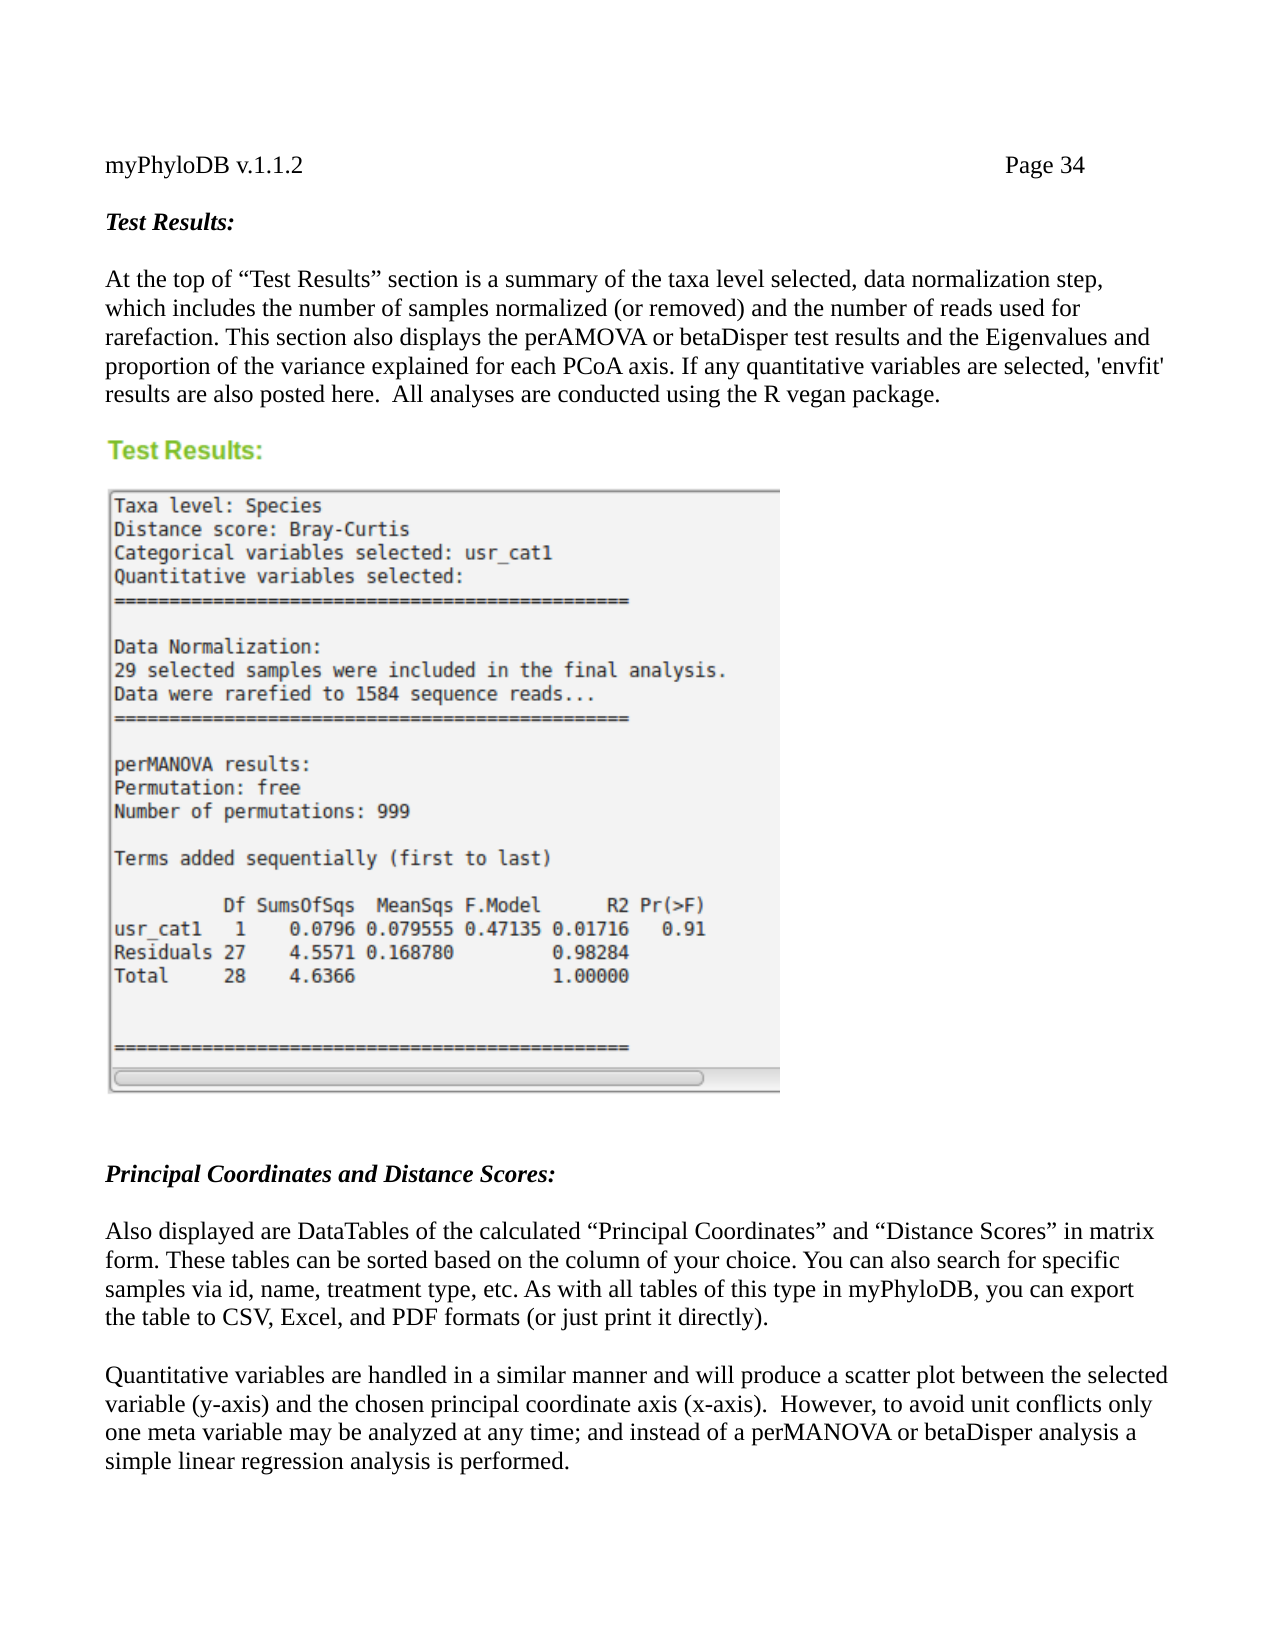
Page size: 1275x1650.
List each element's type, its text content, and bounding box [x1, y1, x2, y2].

text Principal Coordinates and Distance Scores: [105, 1159, 1170, 1187]
text Quantitative variables are handled in a similar manner and will produce a scatter plot between the selected variable (y-axis) and the chosen principal coordinate axis (x-axis). However, to avoid unit conflicts only one meta variable may be analyzed at any time; and instead of a perMANOVA or betaDisper analysis a simple linear regression analysis is performed. [105, 1360, 1170, 1475]
text Test Results: [105, 207, 1170, 236]
picture [105, 437, 780, 1102]
text At the top of “Test Results” section is a summary of the taxa level selected, data normalization step, which includes the number of samples normalized (or removed) and the number of reads used for rarefaction. This section also displays the perAMOVA or betaDisper test results and the Eigenvalues and proportion of the variance explained for each PCoA axis. If any quantitative variables are selected, 'envfit' results are also posted here. All analyses are conducted using the R vegan package. [105, 264, 1170, 408]
text Also displayed are DataTables of the calculated “Principal Coordinates” and “Distance Scores” in matrix form. These tables can be sorted based on the column of your choice. You can also search for specific samples via id, name, treatment type, etc. As with all tables of this type in myPhyloDB, you can export the table to CSV, Excel, and PDF formats (or just print it directly). [105, 1216, 1170, 1331]
